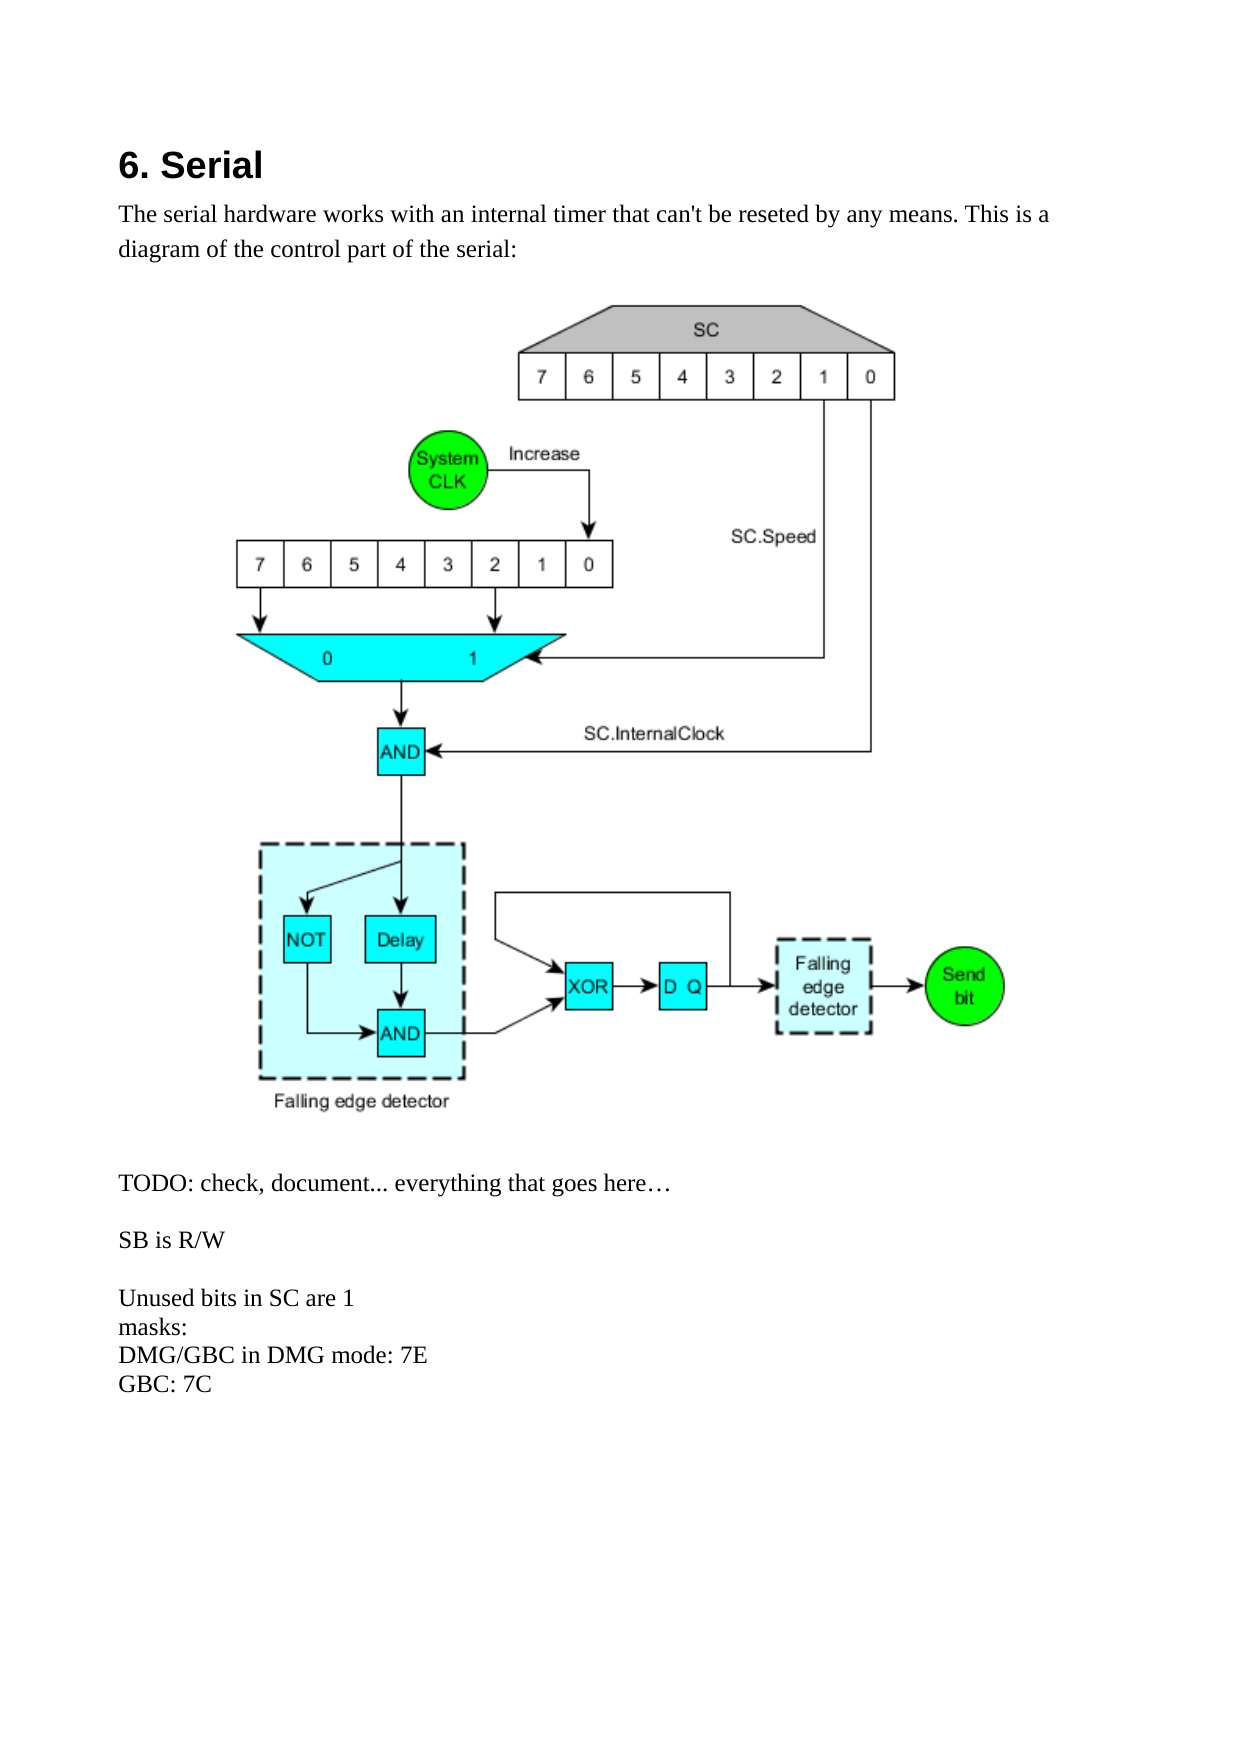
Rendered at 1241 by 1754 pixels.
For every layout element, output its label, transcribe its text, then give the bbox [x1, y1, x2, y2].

subtitle 6. Serial [118, 143, 1122, 187]
picture [213, 282, 1027, 1139]
text masks: [118, 1312, 1122, 1340]
text TODO: check, document... everything that goes here… [118, 1168, 1122, 1197]
text GBC: 7C [118, 1369, 1122, 1398]
text Unused bits in SC are 1 [118, 1283, 1122, 1312]
text DMG/GBC in DMG mode: 7E [118, 1340, 1122, 1369]
text SB is R/W [118, 1225, 1122, 1254]
text The serial hardware works with an internal timer that can't be reseted by any means. This is a diagram of the control part of the serial: [118, 199, 1122, 262]
